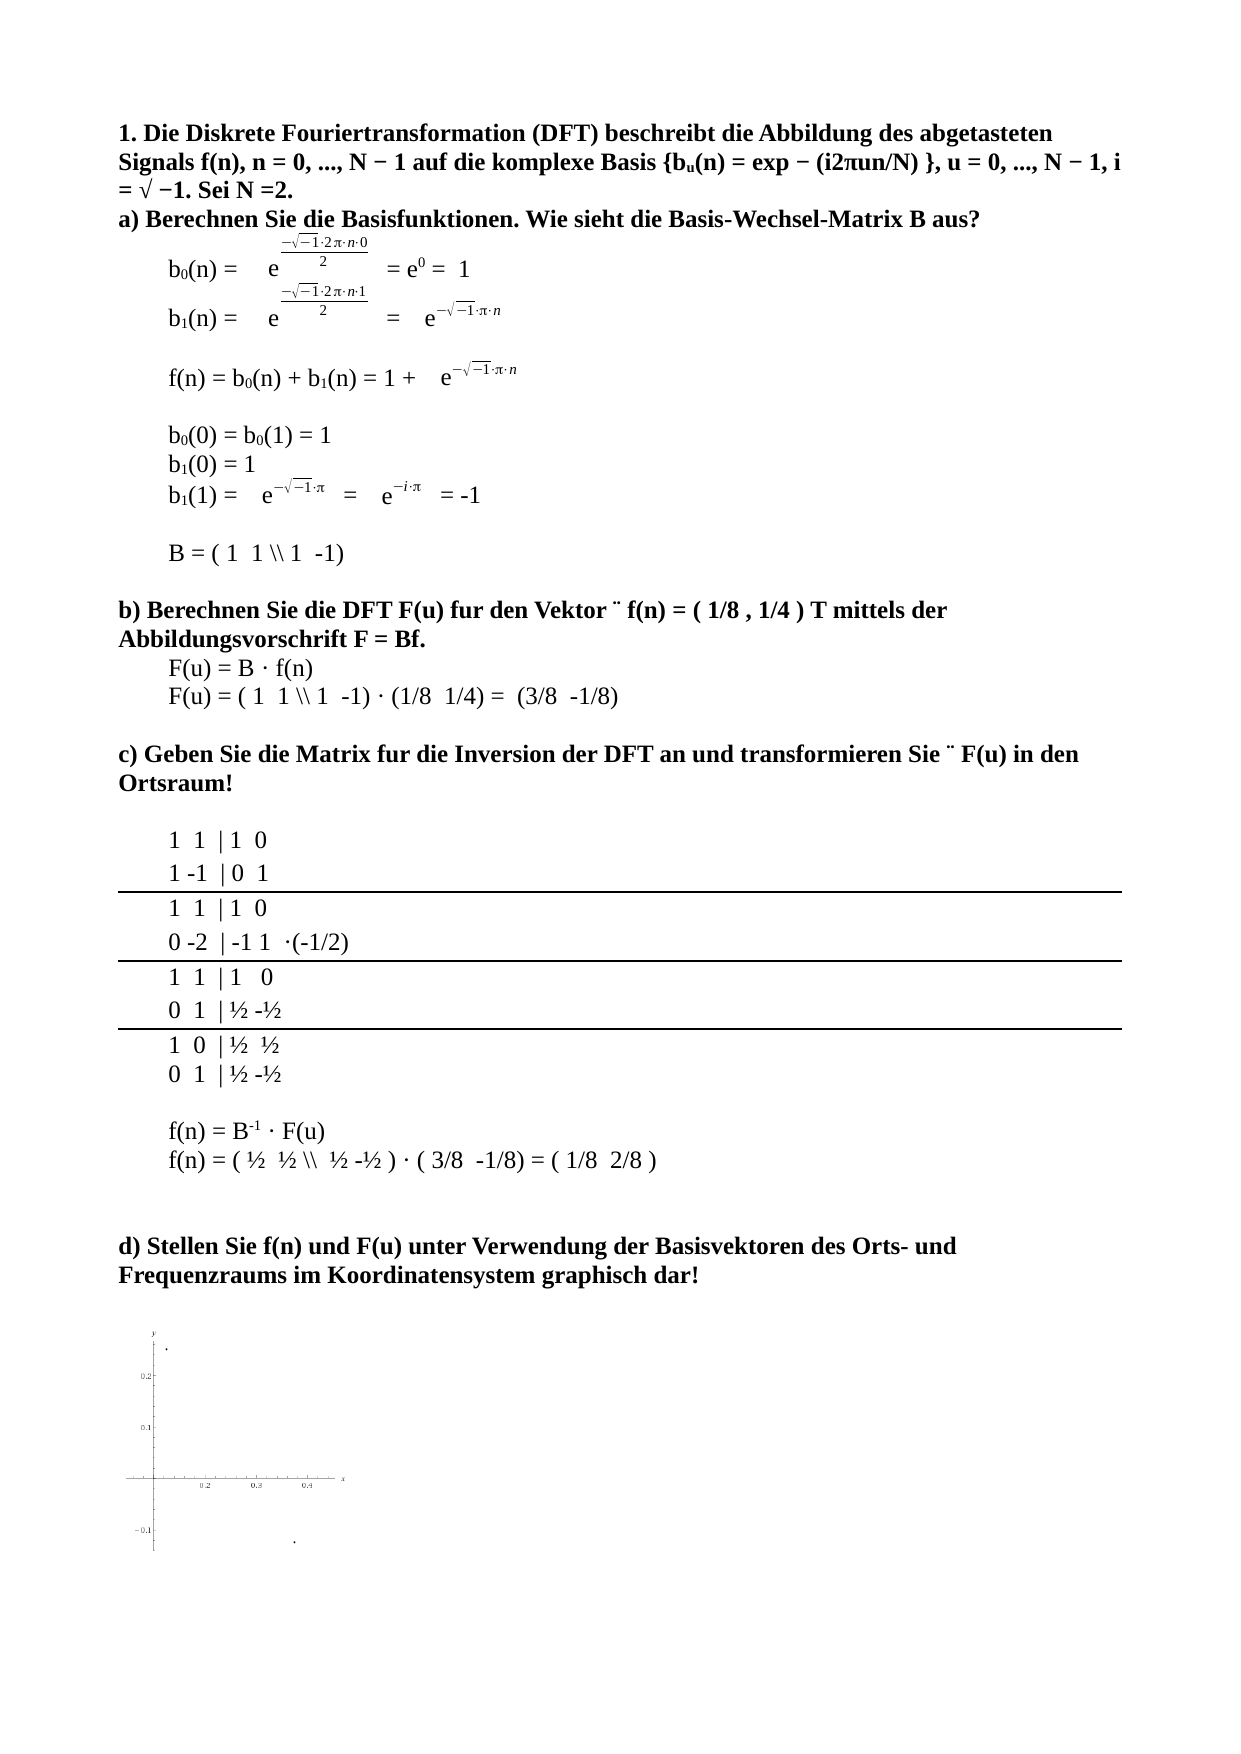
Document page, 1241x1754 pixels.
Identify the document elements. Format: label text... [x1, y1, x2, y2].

text f(n) = B-1 · F(u) [118, 1116, 1122, 1145]
text d) Stellen Sie f(n) und F(u) unter Verwendung der Basisvektoren des Orts- und Frequenzraums im Koordinatensystem graphisch dar! [118, 1231, 1122, 1289]
picture [118, 1323, 293, 1561]
text 0 1 | ½ -½ [118, 991, 1122, 1028]
text 1 1 | 1 0 [118, 962, 1122, 991]
text b0(n) = = e0 = 1 [118, 233, 1122, 282]
text 1 -1 | 0 1 [118, 854, 1122, 891]
text B = ( 1 1 \\ 1 -1) [118, 538, 1122, 566]
text b0(0) = b0(1) = 1 [118, 420, 1122, 449]
text c) Geben Sie die Matrix fur die Inversion der DFT an und transformieren Sie ¨ F(u) in den Ortsraum! [118, 739, 1122, 796]
text b1(1) = = = -1 [118, 478, 1122, 509]
text F(u) = B · f(n) [118, 653, 1122, 681]
text a) Berechnen Sie die Basisfunktionen. Wie sieht die Basis-Wechsel-Matrix B aus? [118, 204, 1122, 233]
text b) Berechnen Sie die DFT F(u) fur den Vektor ¨ f(n) = ( 1/8 , 1/4 ) T mittels der Abbildungsvorschrift F = Bf. [118, 595, 1122, 653]
text 1 1 | 1 0 [118, 893, 1122, 922]
text f(n) = b0(n) + b1(n) = 1 + [118, 361, 1122, 391]
text 0 1 | ½ -½ [118, 1059, 1122, 1088]
text b1(n) = = [118, 282, 1122, 361]
text 1 1 | 1 0 [118, 825, 1122, 854]
text b1(0) = 1 [118, 449, 1122, 478]
text 1. Die Diskrete Fouriertransformation (DFT) beschreibt die Abbildung des abgetasteten Signals f(n), n = 0, ..., N − 1 auf die komplexe Basis {bu(n) = exp − (i2πun/N) }, u = 0, ..., N − 1, i = √ −1. Sei N =2. [118, 118, 1122, 204]
text F(u) = ( 1 1 \\ 1 -1) · (1/8 1/4) = (3/8 -1/8) [118, 681, 1122, 710]
text 1 0 | ½ ½ [118, 1030, 1122, 1059]
text 0 -2 | -1 1 ·(-1/2) [118, 922, 1122, 960]
text f(n) = ( ½ ½ \\ ½ -½ ) · ( 3/8 -1/8) = ( 1/8 2/8 ) [118, 1145, 1122, 1174]
